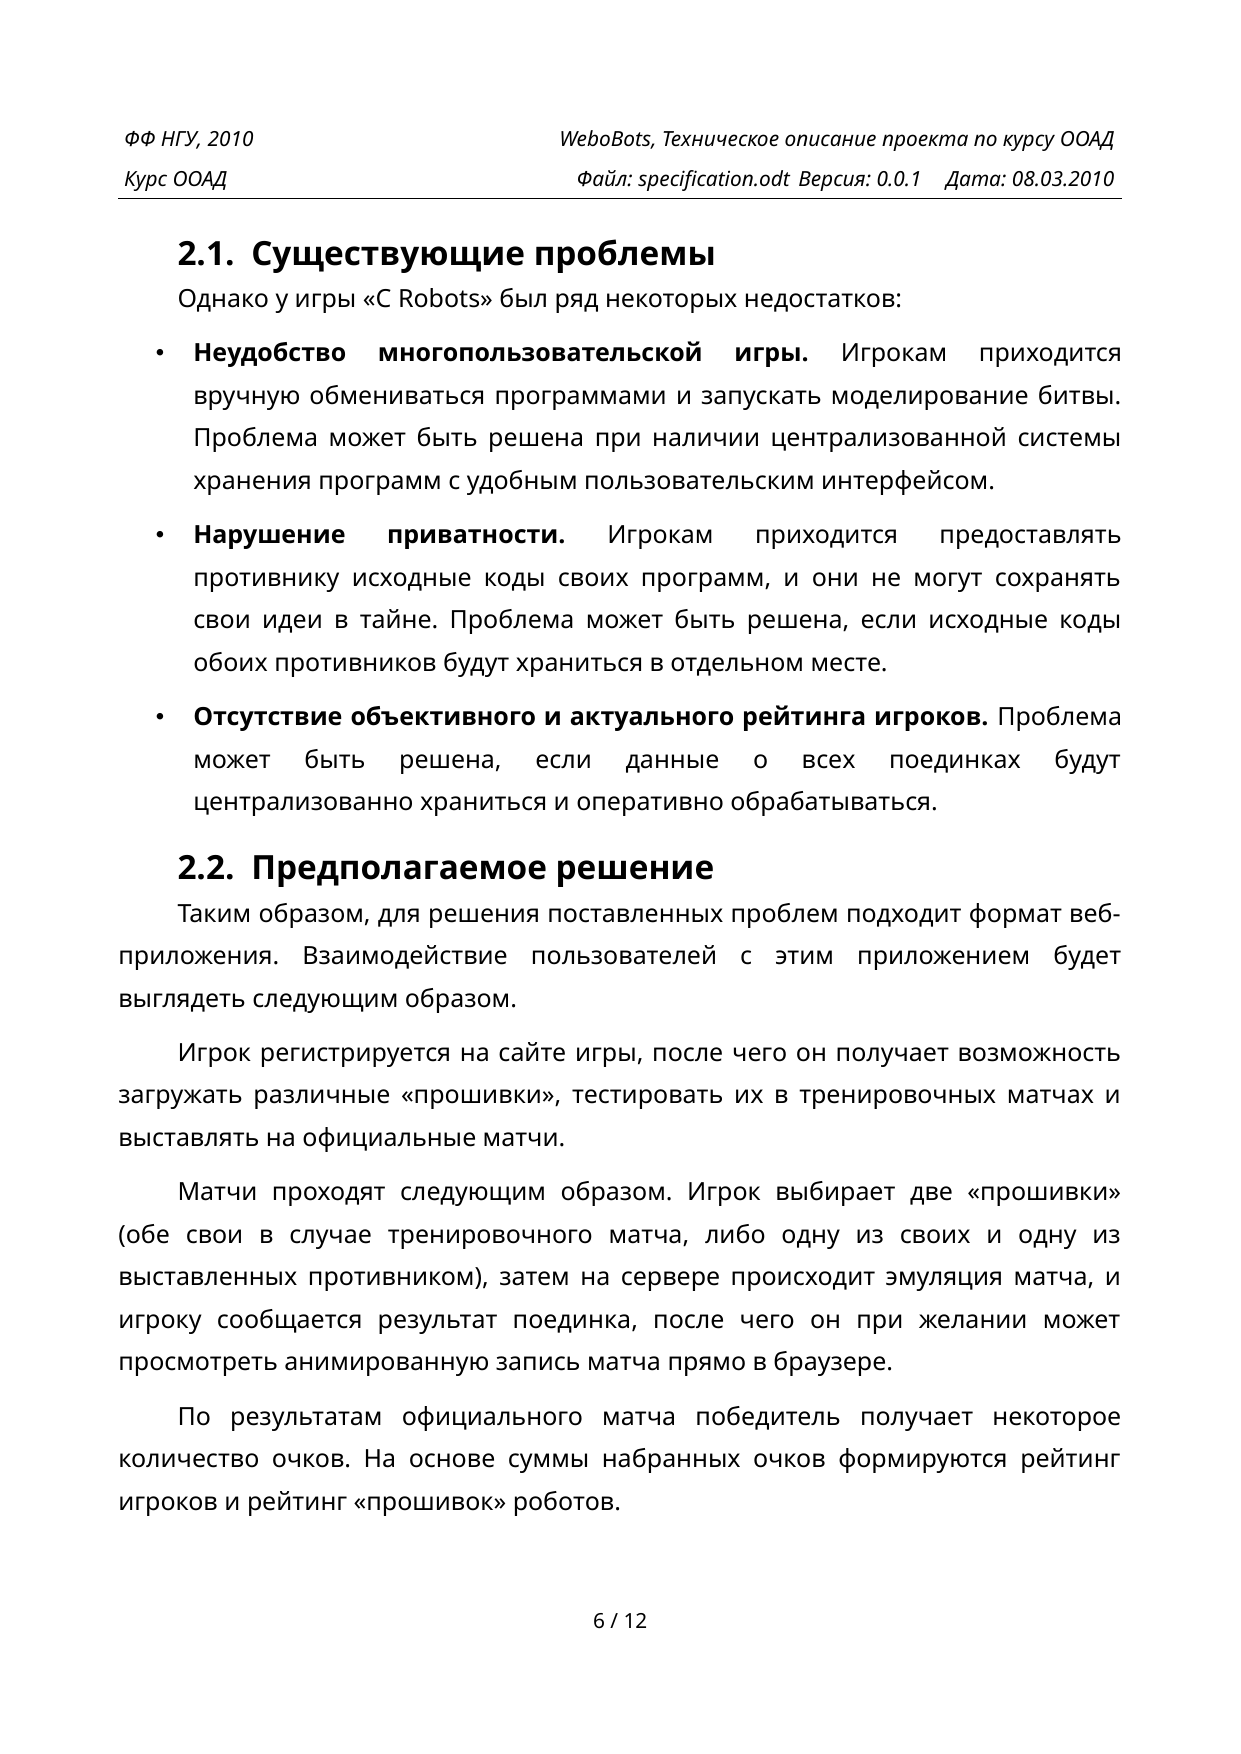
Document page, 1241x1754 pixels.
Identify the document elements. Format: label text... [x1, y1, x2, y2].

list Неудобство многопользовательской игры. Игрокам приходится вручную обмениваться программами и запускать моделирование битвы. Проблема может быть решена при наличии централизованной системы хранения программ с удобным пользовательским интерфейсом. [156, 335, 1122, 497]
list Отсутствие объективного и актуального рейтинга игроков. Проблема может быть решена, если данные о всех поединках будут централизованно храниться и оперативно обрабатываться. [156, 699, 1122, 818]
text Таким образом, для решения поставленных проблем подходит формат веб-приложения. Взаимодействие пользователей с этим приложением будет выглядеть следующим образом. [118, 895, 1122, 1014]
subtitle Предполагаемое решение [177, 844, 1063, 889]
text Игрок регистрируется на сайте игры, после чего он получает возможность загружать различные «прошивки», тестировать их в тренировочных матчах и выставлять на официальные матчи. [118, 1035, 1122, 1154]
text Матчи проходят следующим образом. Игрок выбирает две «прошивки» (обе свои в случае тренировочного матча, либо одну из своих и одну из выставленных противником), затем на сервере происходит эмуляция матча, и игроку сообщается результат поединка, после чего он при желании может просмотреть анимированную запись матча прямо в браузере. [118, 1174, 1122, 1378]
text Однако у игры «C Robots» был ряд некоторых недостатков: [118, 281, 1122, 315]
subtitle Существующие проблемы [177, 229, 1063, 275]
list Нарушение приватности. Игрокам приходится предоставлять противнику исходные коды своих программ, и они не могут сохранять свои идеи в тайне. Проблема может быть решена, если исходные коды обоих противников будут храниться в отдельном месте. [156, 517, 1122, 678]
text По результатам официального матча победитель получает некоторое количество очков. На основе суммы набранных очков формируются рейтинг игроков и рейтинг «прошивок» роботов. [118, 1398, 1122, 1517]
